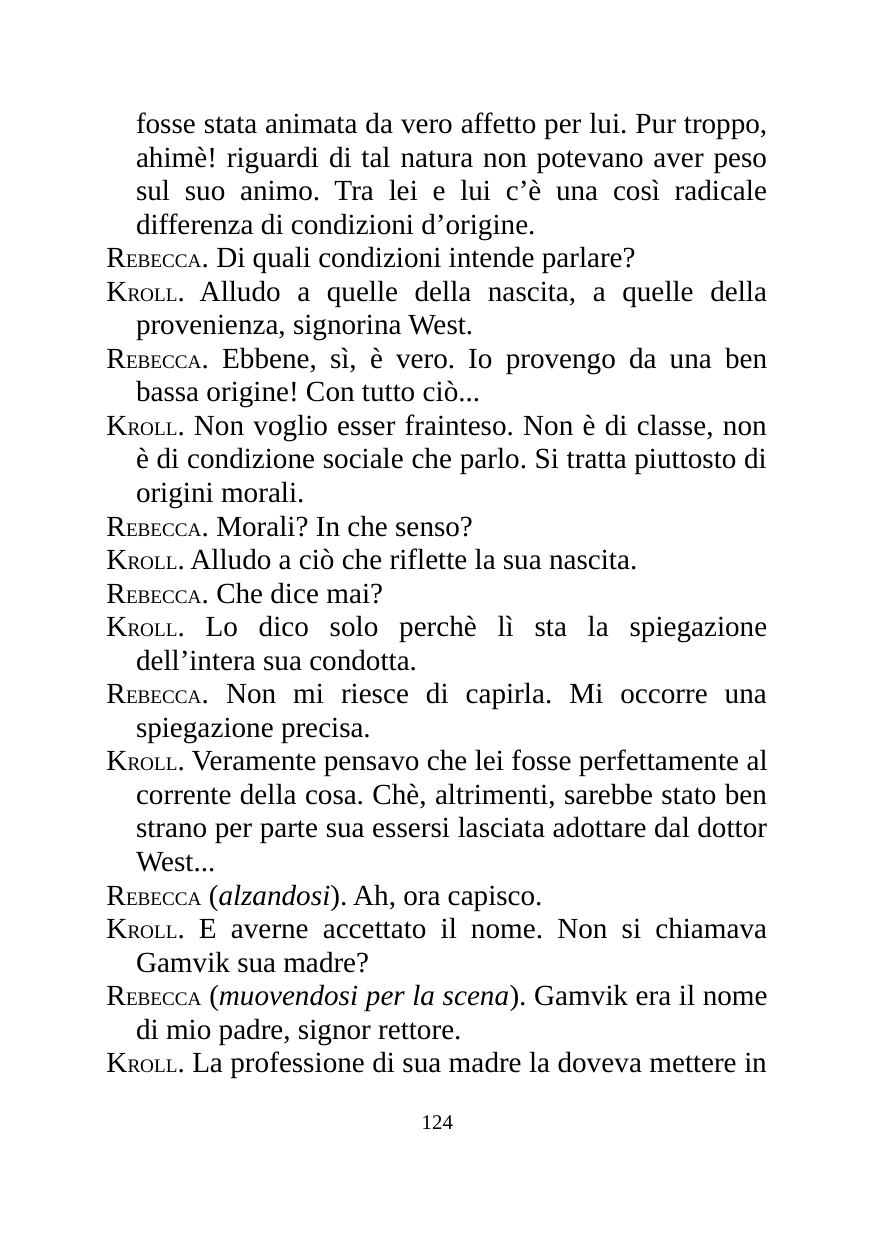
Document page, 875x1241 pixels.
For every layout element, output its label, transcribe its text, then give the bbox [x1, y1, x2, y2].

text Rebecca. Che dice mai? [106, 576, 768, 609]
text Rebecca. Non mi riesce di capirla. Mi occorre una spiegazione precisa. [106, 676, 768, 743]
text Kroll. Alludo a ciò che riflette la sua nascita. [106, 542, 768, 576]
text Kroll. Veramente pensavo che lei fosse perfettamente al corrente della cosa. Chè, altrimenti, sarebbe stato ben strano per parte sua essersi lasciata adottare dal dottor West... [106, 743, 768, 878]
text fosse stata animata da vero affetto per lui. Pur troppo, ahimè! riguardi di tal natura non potevano aver peso sul suo animo. Tra lei e lui c’è una così radicale differenza di condizioni d’origine. [106, 106, 768, 240]
text Rebecca (alzandosi). Ah, ora capisco. [106, 878, 768, 911]
text Kroll. Lo dico solo perchè lì sta la spiegazione dell’intera sua condotta. [106, 609, 768, 676]
text Rebecca (muovendosi per la scena). Gamvik era il nome di mio padre, signor rettore. [106, 978, 768, 1045]
text Kroll. La professione di sua madre la doveva mettere in [106, 1045, 768, 1079]
text Rebecca. Morali? In che senso? [106, 509, 768, 542]
text Rebecca. Di quali condizioni intende parlare? [106, 240, 768, 274]
text Kroll. E averne accettato il nome. Non si chiamava Gamvik sua madre? [106, 911, 768, 978]
text Kroll. Alludo a quelle della nascita, a quelle della provenienza, signorina West. [106, 274, 768, 341]
text Kroll. Non voglio esser frainteso. Non è di classe, non è di condizione sociale che parlo. Si tratta piuttosto di origini morali. [106, 408, 768, 509]
text Rebecca. Ebbene, sì, è vero. Io provengo da una ben bassa origine! Con tutto ciò... [106, 341, 768, 408]
